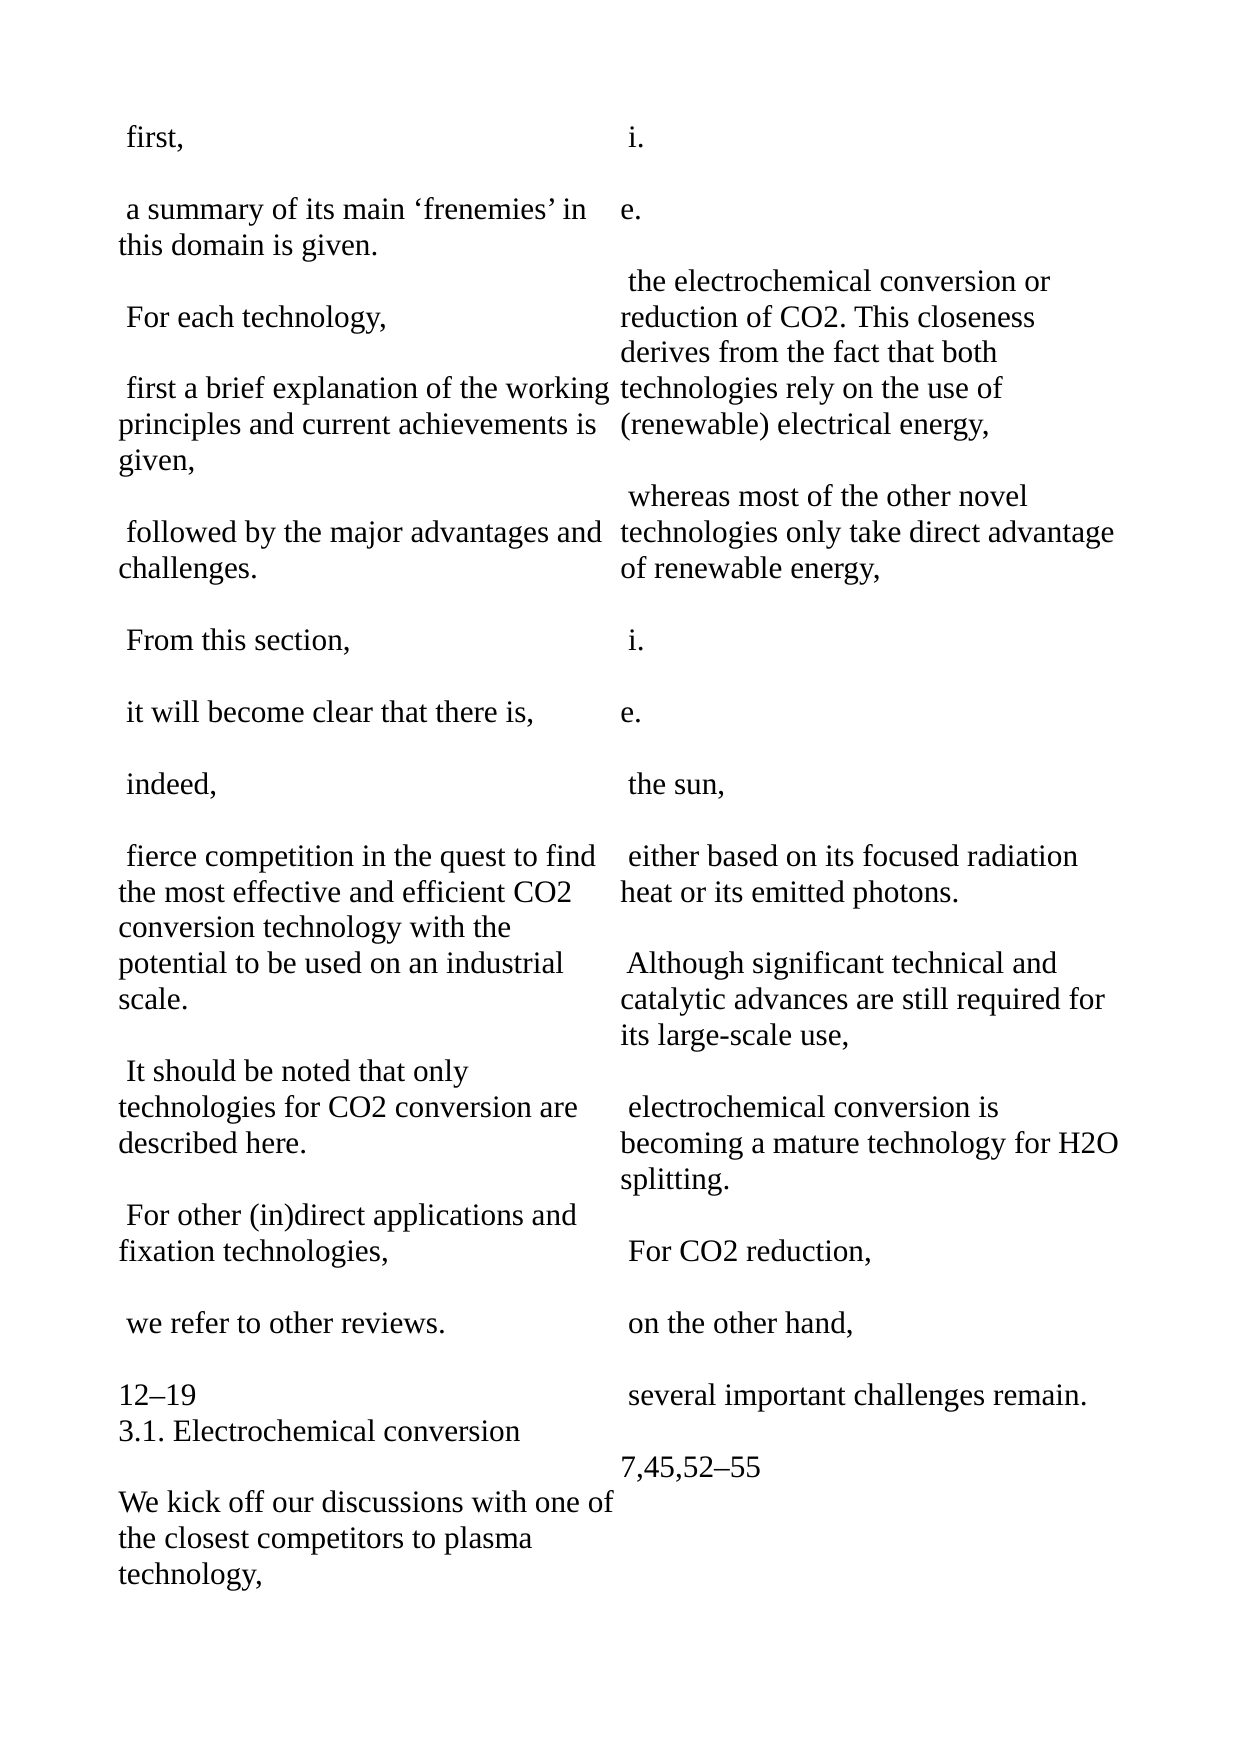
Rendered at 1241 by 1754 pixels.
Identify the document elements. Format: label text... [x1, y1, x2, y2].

text the electrochemical conversion or reduction of CO2. This closeness derives from the fact that both technologies rely on the use of (renewable) electrical energy, [620, 262, 1122, 442]
text i. [620, 118, 1122, 154]
text first a brief explanation of the working principles and current achievements is given, [118, 370, 620, 477]
text either based on its focused radiation heat or its emitted photons. [620, 837, 1122, 909]
text we refer to other reviews. [118, 1304, 620, 1340]
text followed by the major advantages and challenges. [118, 513, 620, 585]
text fierce competition in the quest to find the most effective and efficient CO2 conversion technology with the potential to be used on an industrial scale. [118, 837, 620, 1017]
text first, [118, 118, 620, 154]
text several important challenges remain. [620, 1376, 1122, 1412]
text e. [620, 190, 1122, 226]
text It should be noted that only technologies for CO2 conversion are described here. [118, 1052, 620, 1160]
text the sun, [620, 765, 1122, 801]
text From this section, [118, 621, 620, 657]
text 3.1. Electrochemical conversion [118, 1412, 620, 1448]
text it will become clear that there is, [118, 693, 620, 729]
text a summary of its main ‘frenemies’ in this domain is given. [118, 190, 620, 262]
text i. [620, 621, 1122, 657]
text Although significant technical and catalytic advances are still required for its large-scale use, [620, 945, 1122, 1052]
text 12–19 [118, 1376, 620, 1412]
text indeed, [118, 765, 620, 801]
text For other (in)direct applications and fixation technologies, [118, 1196, 620, 1268]
text For CO2 reduction, [620, 1232, 1122, 1268]
text We kick off our discussions with one of the closest competitors to plasma technology, [118, 1484, 620, 1592]
text e. [620, 693, 1122, 729]
text For each technology, [118, 298, 620, 334]
text electrochemical conversion is becoming a mature technology for H2O splitting. [620, 1088, 1122, 1196]
text whereas most of the other novel technologies only take direct advantage of renewable energy, [620, 477, 1122, 585]
text on the other hand, [620, 1304, 1122, 1340]
text 7,45,52–55 [620, 1448, 1122, 1484]
